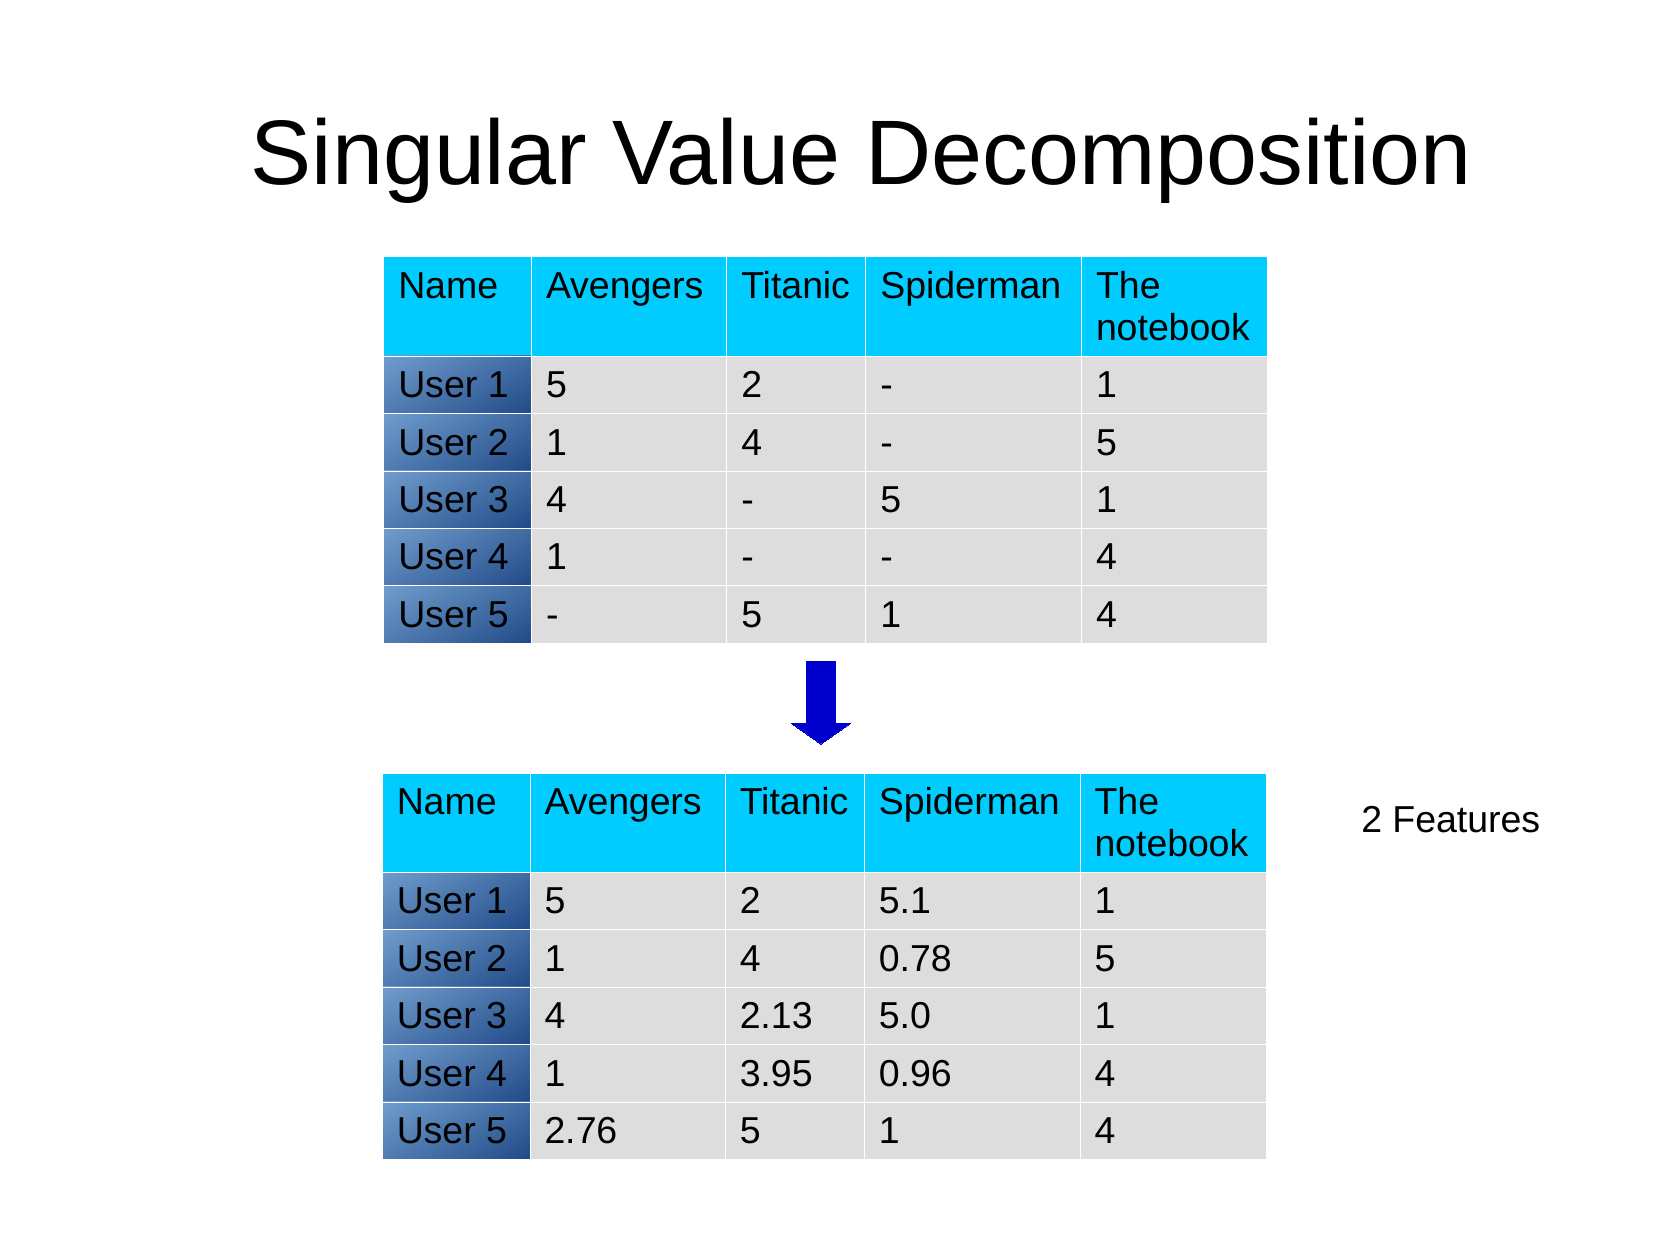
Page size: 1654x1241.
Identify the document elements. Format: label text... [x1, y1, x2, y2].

table_cell 0.96 [865, 1045, 1080, 1102]
table_cell User 5 [384, 586, 531, 643]
table_cell 1 [866, 586, 1081, 643]
table_cell 5.0 [865, 988, 1080, 1044]
table_header Titanic [726, 774, 864, 872]
table_cell User 3 [383, 988, 530, 1044]
table_cell 1 [531, 1045, 725, 1102]
table_cell 4 [1082, 529, 1267, 585]
table_cell 2 [726, 873, 864, 929]
table_cell 1 [532, 414, 726, 471]
table_cell 5 [532, 357, 726, 413]
table_cell 1 [1082, 472, 1267, 528]
title Singular Value Decomposition [82, 49, 1571, 257]
table_cell 2.76 [531, 1103, 725, 1159]
table_cell 5 [1082, 414, 1267, 471]
table_header Spiderman [865, 774, 1080, 872]
table_cell 1 [1081, 873, 1266, 929]
table_cell 4 [726, 930, 864, 987]
table_cell 2.13 [726, 988, 864, 1044]
table_cell 4 [532, 472, 726, 528]
table_cell 4 [1082, 586, 1267, 643]
table_cell 4 [1081, 1103, 1266, 1159]
table_header Name [383, 774, 530, 872]
table_header Titanic [727, 257, 865, 356]
table_header Name [384, 257, 531, 356]
table_cell 3.95 [726, 1045, 864, 1102]
table_cell 1 [865, 1103, 1080, 1159]
table_cell User 5 [383, 1103, 530, 1159]
table_cell User 4 [384, 529, 531, 585]
table_cell - [727, 529, 865, 585]
table_cell User 4 [383, 1045, 530, 1102]
table_cell - [532, 586, 726, 643]
table_cell - [866, 357, 1081, 413]
text_box 2 Features [1346, 791, 1571, 849]
table_cell 1 [1082, 357, 1267, 413]
table_cell User 3 [384, 472, 531, 528]
table_cell 1 [1081, 988, 1266, 1044]
table_cell 4 [727, 414, 865, 471]
table_cell 4 [1081, 1045, 1266, 1102]
table_cell - [866, 414, 1081, 471]
table_cell User 1 [383, 873, 530, 929]
table_header Avengers [532, 257, 726, 356]
table_cell 4 [531, 988, 725, 1044]
table_header The notebook [1081, 774, 1266, 872]
table_cell User 2 [384, 414, 531, 471]
table_header Spiderman [866, 257, 1081, 356]
table_cell 5 [866, 472, 1081, 528]
table_cell - [866, 529, 1081, 585]
table_cell User 2 [383, 930, 530, 987]
table_cell 5 [726, 1103, 864, 1159]
table_cell User 1 [384, 357, 531, 413]
table_cell 5 [1081, 930, 1266, 987]
table_cell 5.1 [865, 873, 1080, 929]
table_cell 5 [531, 873, 725, 929]
table_cell - [727, 472, 865, 528]
table_cell 0.78 [865, 930, 1080, 987]
table_cell 1 [532, 529, 726, 585]
text_box [791, 661, 851, 745]
table_header The notebook [1082, 257, 1267, 356]
table_cell 1 [531, 930, 725, 987]
table_header Avengers [531, 774, 725, 872]
table_cell 5 [727, 586, 865, 643]
table_cell 2 [727, 357, 865, 413]
